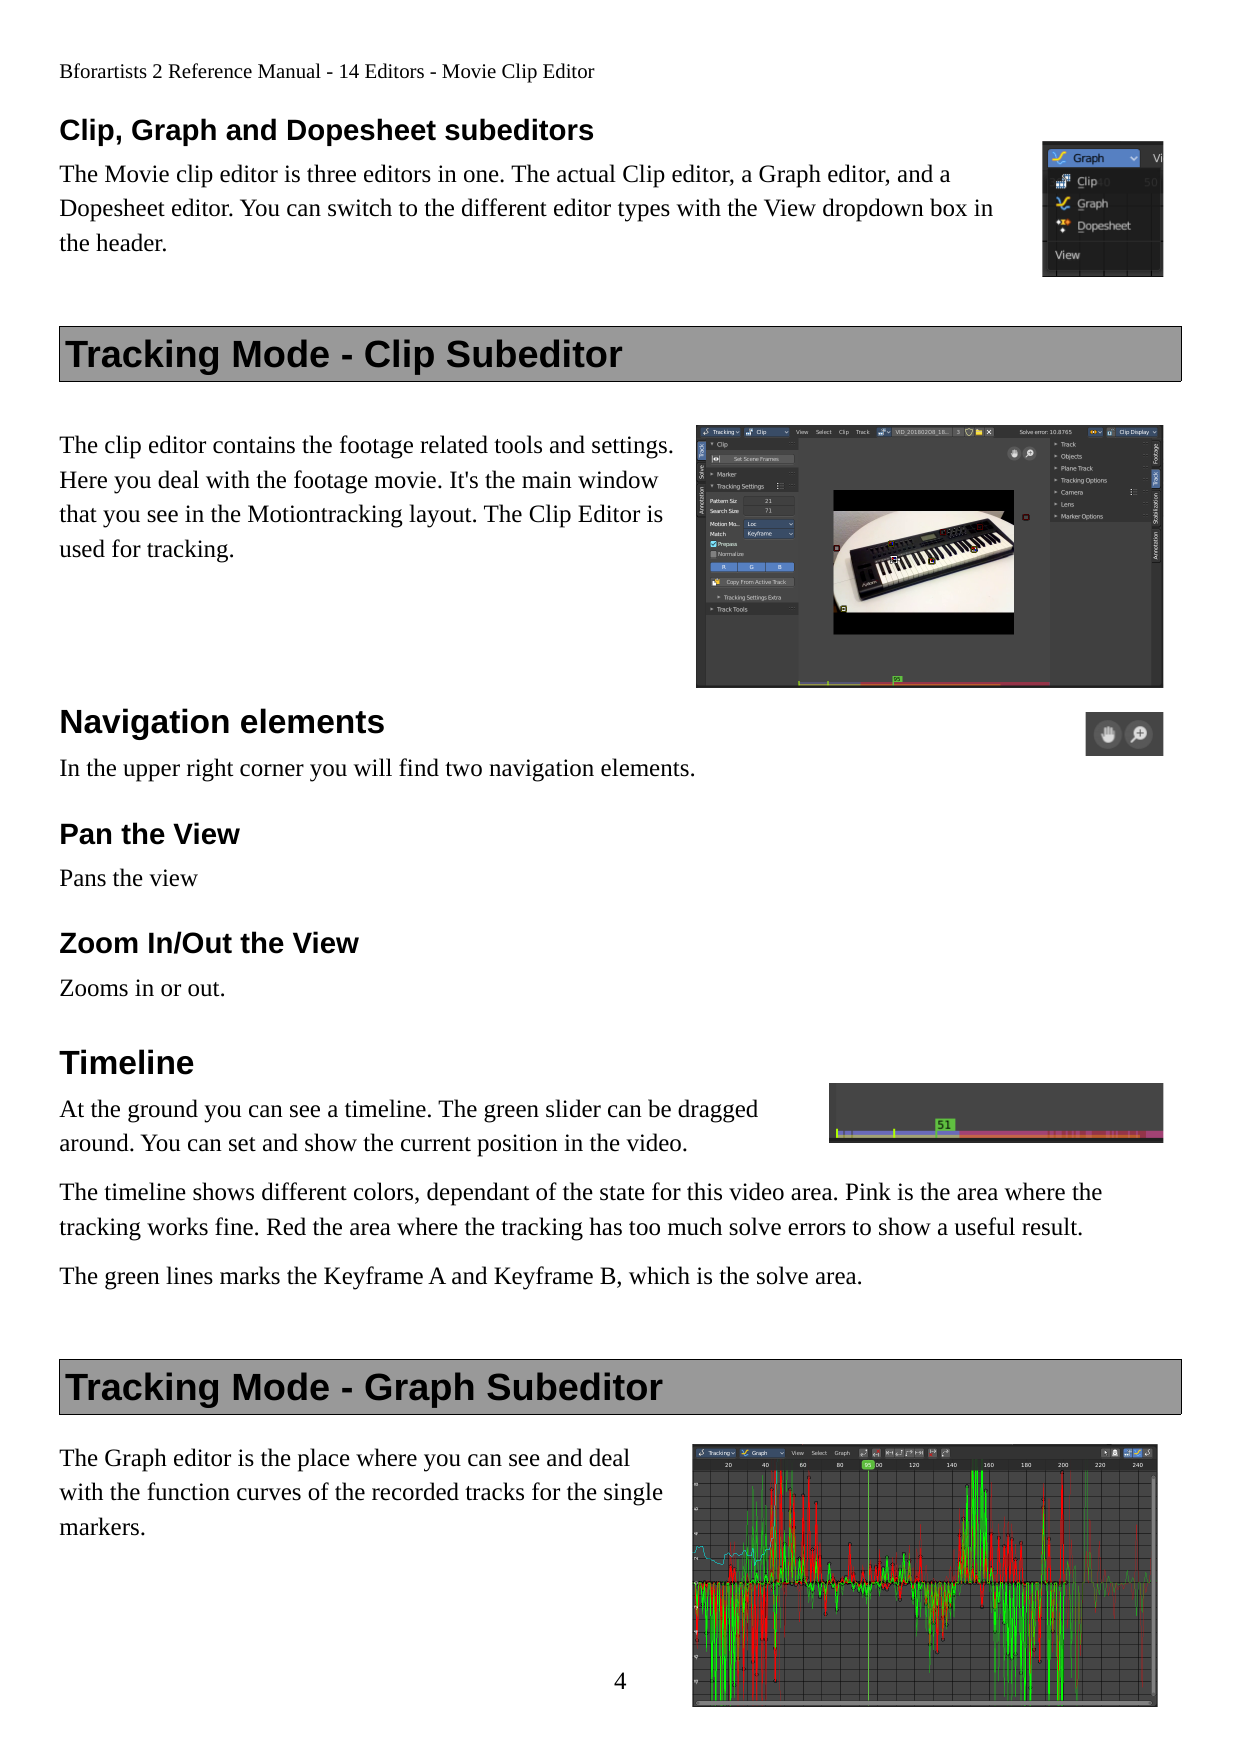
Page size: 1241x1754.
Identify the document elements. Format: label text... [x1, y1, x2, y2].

text Pans the view [59, 863, 1181, 892]
text The Movie clip editor is three editors in one. The actual Clip editor, a Graph editor, and a Dopesheet editor. You can switch to the different editor types with the View dropdown box in the header. [59, 159, 1042, 257]
subtitle Zoom In/Out the View [59, 926, 1181, 960]
text The clip editor contains the footage related tools and settings. Here you deal with the footage movie. It's the main window that you see in the Motiontracking layout. The Clip Editor is used for tracking. [59, 430, 695, 562]
table_header Tracking Mode - Clip Subeditor [60, 327, 1181, 381]
subtitle Pan the View [59, 817, 1181, 850]
text In the upper right corner you will find two navigation elements. [59, 753, 1181, 782]
text The green lines marks the Keyframe A and Keyframe B, which is the solve area. [59, 1261, 1181, 1289]
picture [1085, 712, 1164, 756]
picture [829, 1083, 1164, 1143]
picture [1042, 141, 1164, 277]
table_header Tracking Mode - Graph Subeditor [60, 1360, 1181, 1414]
picture [692, 1444, 1158, 1707]
subtitle Clip, Graph and Dopesheet subeditors [59, 113, 1181, 146]
picture [695, 425, 1164, 688]
subtitle Timeline [59, 1043, 1181, 1081]
text At the ground you can see a timeline. The green slider can be dragged around. You can set and show the current position in the video. [59, 1094, 1181, 1157]
subtitle Navigation elements [59, 702, 1181, 740]
text Zooms in or out. [59, 973, 1181, 1001]
text The Graph editor is the place where you can see and deal with the function curves of the recorded tracks for the single markers. [59, 1443, 1181, 1541]
text The timeline shows different colors, dependant of the state for this video area. Pink is the area where the tracking works fine. Red the area where the tracking has too much solve errors to show a useful result. [59, 1177, 1181, 1241]
